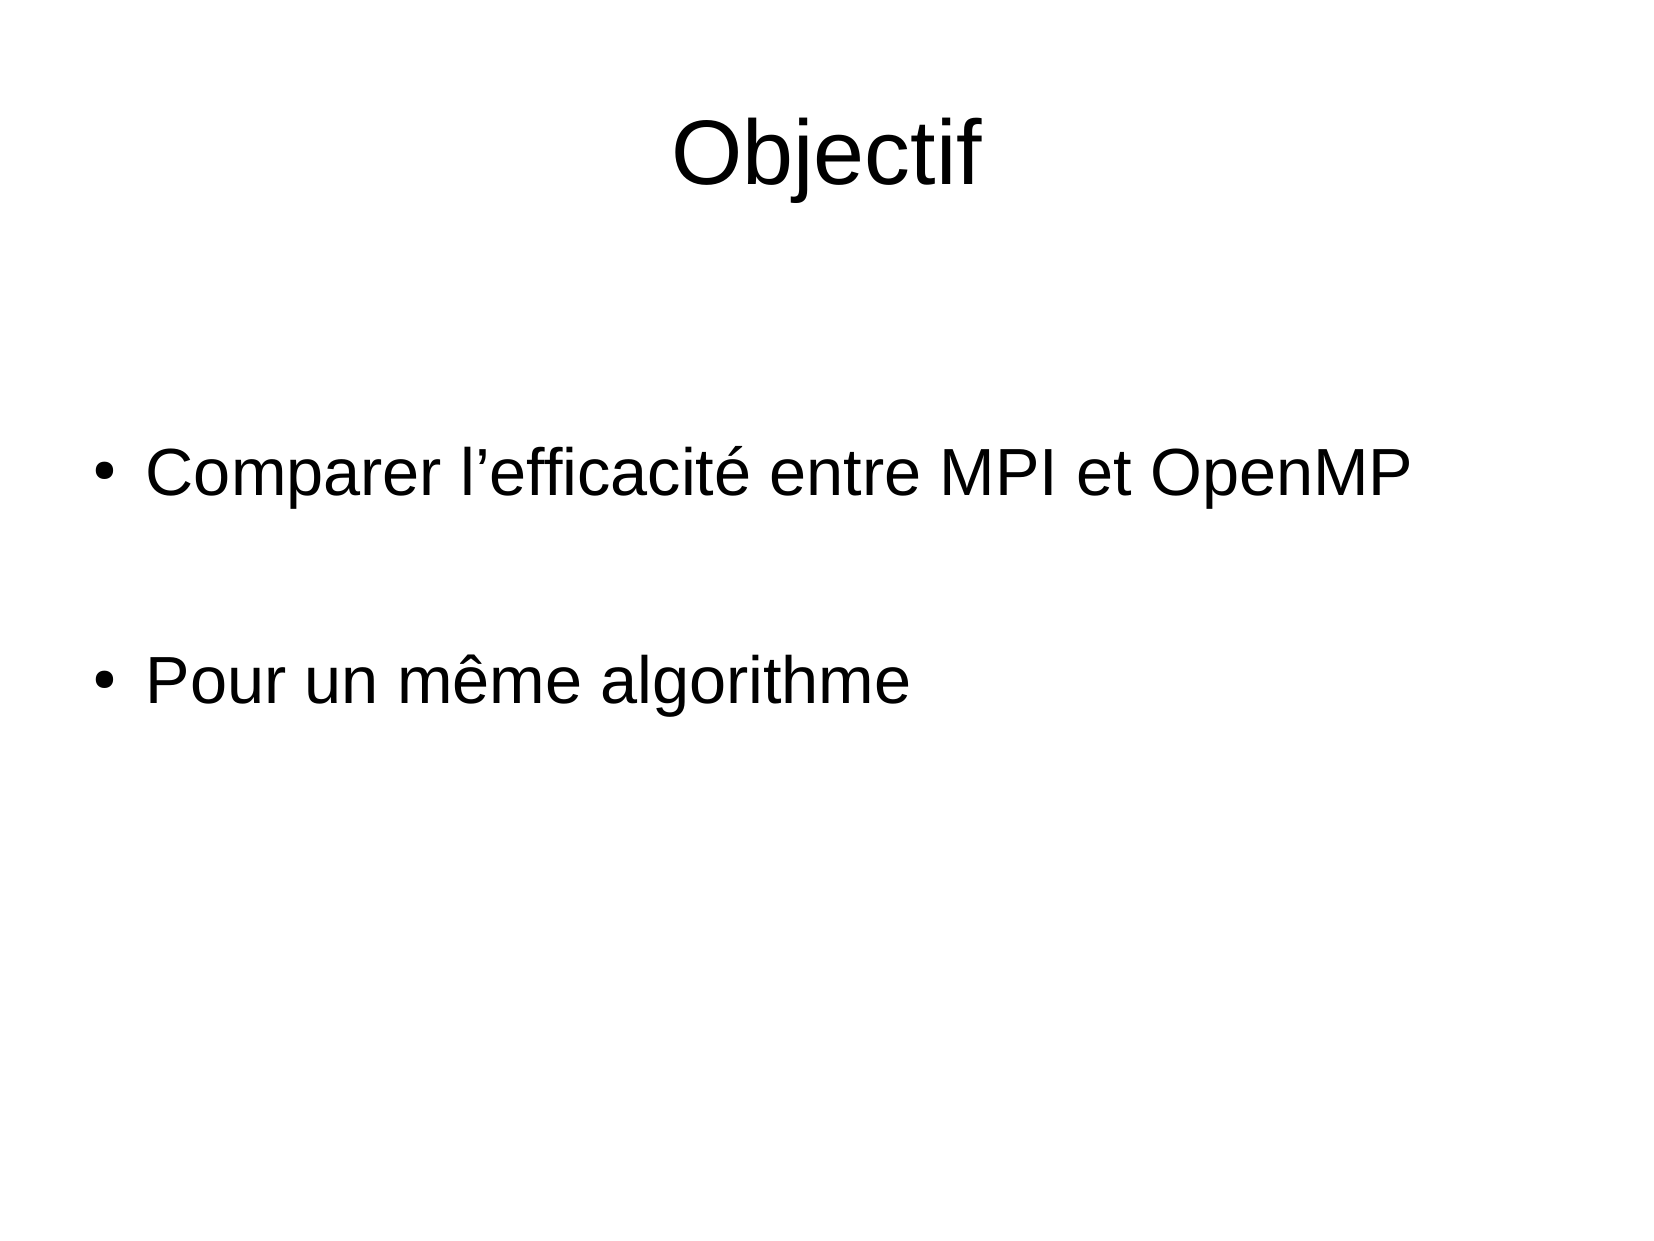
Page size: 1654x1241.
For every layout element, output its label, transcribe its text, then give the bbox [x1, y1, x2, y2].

title Objectif [82, 49, 1571, 257]
list Comparer l’efficacité entre MPI et OpenMP Pour un même algorithme [75, 435, 1564, 1155]
